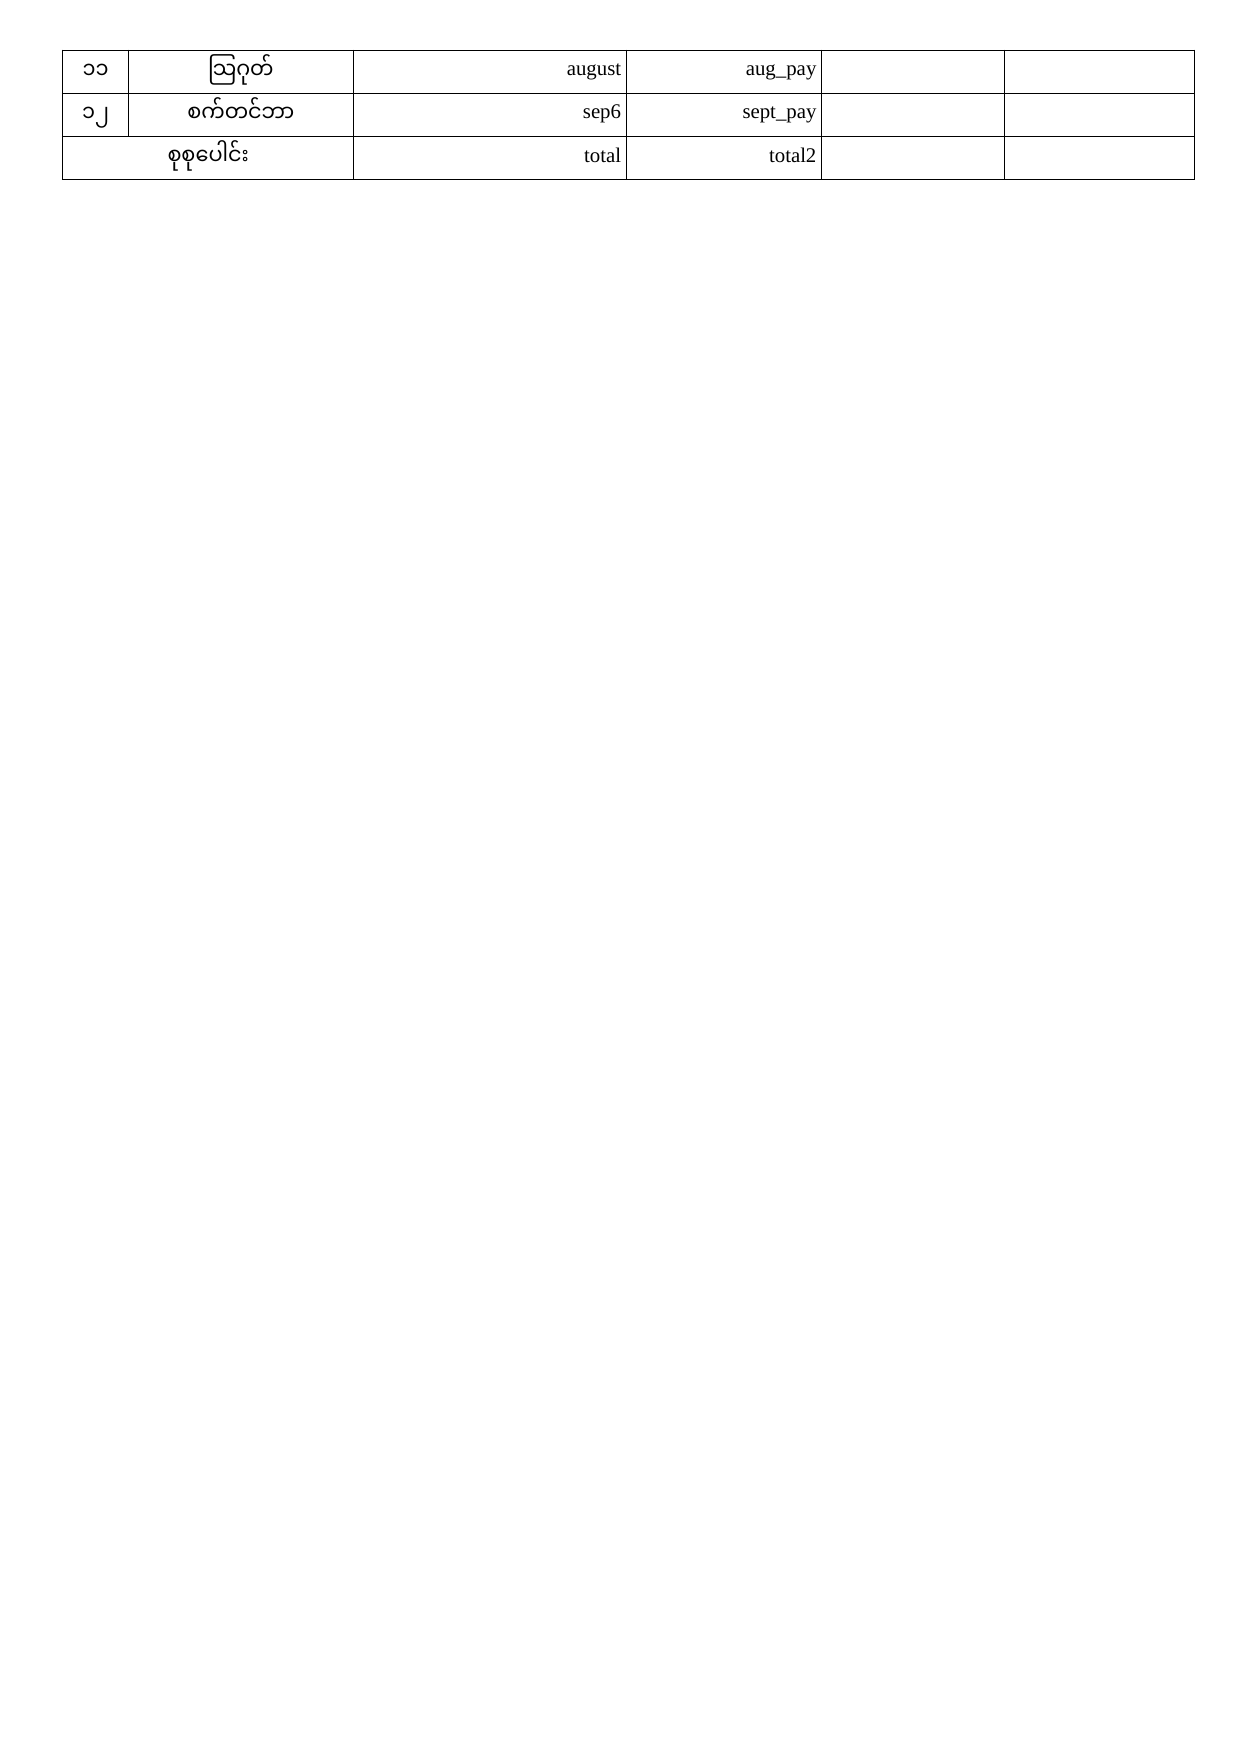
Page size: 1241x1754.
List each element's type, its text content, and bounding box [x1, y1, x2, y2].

table_cell [1005, 137, 1194, 179]
table_cell total2 [627, 137, 821, 179]
table_cell ၁၂ [63, 94, 128, 136]
table_cell [822, 137, 1004, 179]
table_cell သြဂုတ် [129, 51, 353, 93]
table_cell ၁၁ [63, 51, 128, 93]
table_cell [822, 94, 1004, 136]
table_cell sept_pay [627, 94, 821, 136]
table_cell [1005, 94, 1194, 136]
table_cell sep6 [354, 94, 626, 136]
table_cell total [354, 137, 626, 179]
table_cell aug_pay [627, 51, 821, 93]
table_cell စုစုပေါင်း [63, 137, 353, 179]
table_cell စက်တင်ဘာ [129, 94, 353, 136]
table_cell [822, 51, 1004, 93]
table_cell august [354, 51, 626, 93]
table_cell [1005, 51, 1194, 93]
